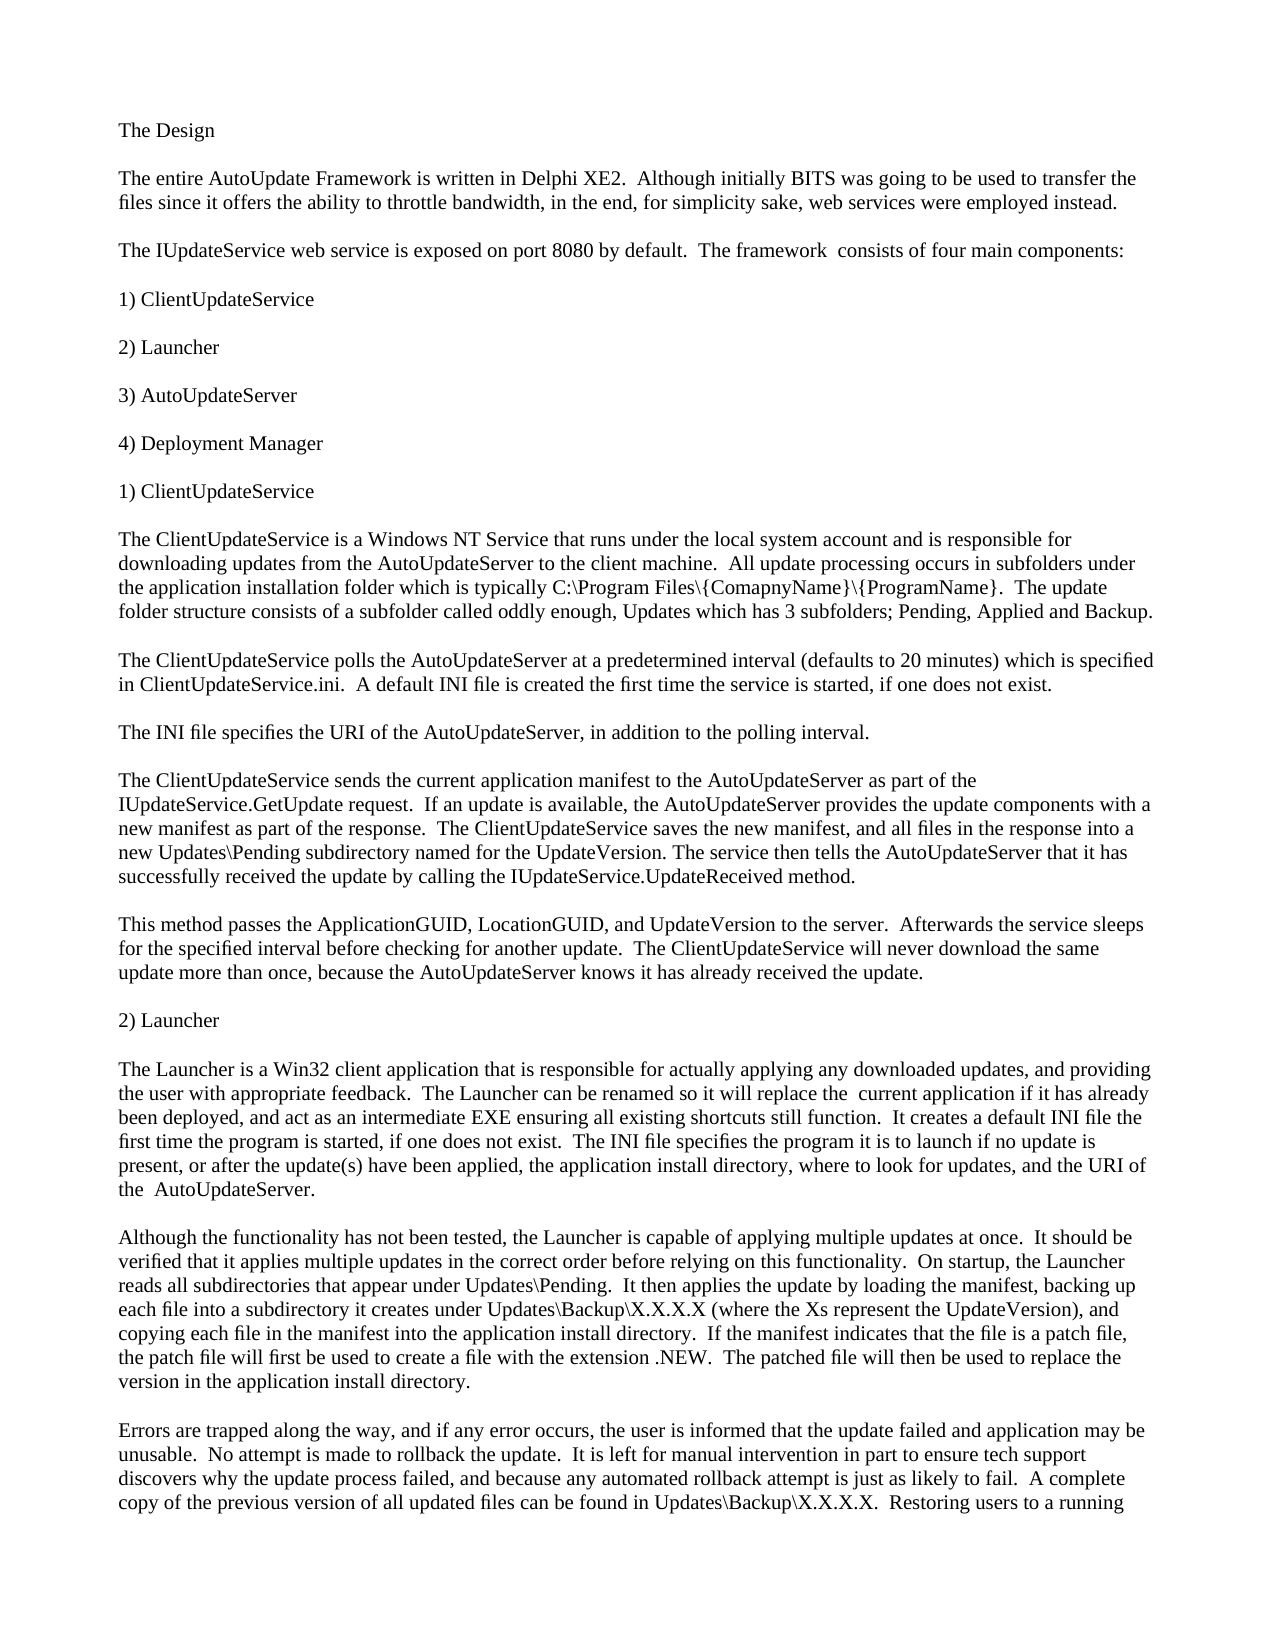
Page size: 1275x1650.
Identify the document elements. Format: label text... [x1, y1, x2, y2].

text The Design [118, 118, 1157, 142]
text The entire AutoUpdate Framework is written in Delphi XE2. Although initially BITS was going to be used to transfer the ﬁles since it offers the ability to throttle bandwidth, in the end, for simplicity sake, web services were employed instead. [118, 166, 1157, 214]
text 2) Launcher [118, 1008, 1157, 1032]
text The ClientUpdateService polls the AutoUpdateServer at a predetermined interval (defaults to 20 minutes) which is speciﬁed in ClientUpdateService.ini. A default INI ﬁle is created the ﬁrst time the service is started, if one does not exist. [118, 647, 1157, 696]
text The Launcher is a Win32 client application that is responsible for actually applying any downloaded updates, and providing the user with appropriate feedback. The Launcher can be renamed so it will replace the current application if it has already been deployed, and act as an intermediate EXE ensuring all existing shortcuts still function. It creates a default INI ﬁle the ﬁrst time the program is started, if one does not exist. The INI ﬁle speciﬁes the program it is to launch if no update is present, or after the update(s) have been applied, the application install directory, where to look for updates, and the URI of the AutoUpdateServer. [118, 1057, 1157, 1201]
text Although the functionality has not been tested, the Launcher is capable of applying multiple updates at once. It should be veriﬁed that it applies multiple updates in the correct order before relying on this functionality. On startup, the Launcher reads all subdirectories that appear under Updates\Pending. It then applies the update by loading the manifest, backing up each ﬁle into a subdirectory it creates under Updates\Backup\X.X.X.X (where the Xs represent the UpdateVersion), and copying each ﬁle in the manifest into the application install directory. If the manifest indicates that the ﬁle is a patch ﬁle, the patch ﬁle will ﬁrst be used to create a ﬁle with the extension .NEW. The patched ﬁle will then be used to replace the version in the application install directory. [118, 1225, 1157, 1393]
text This method passes the ApplicationGUID, LocationGUID, and UpdateVersion to the server. Afterwards the service sleeps for the speciﬁed interval before checking for another update. The ClientUpdateService will never download the same update more than once, because the AutoUpdateServer knows it has already received the update. [118, 912, 1157, 984]
text 3) AutoUpdateServer [118, 383, 1157, 407]
text 4) Deployment Manager [118, 431, 1157, 455]
text 2) Launcher [118, 335, 1157, 359]
text 1) ClientUpdateService [118, 479, 1157, 503]
text The INI ﬁle speciﬁes the URI of the AutoUpdateServer, in addition to the polling interval. [118, 720, 1157, 744]
text The ClientUpdateService sends the current application manifest to the AutoUpdateServer as part of the IUpdateService.GetUpdate request. If an update is available, the AutoUpdateServer provides the update components with a new manifest as part of the response. The ClientUpdateService saves the new manifest, and all ﬁles in the response into a new Updates\Pending subdirectory named for the UpdateVersion. The service then tells the AutoUpdateServer that it has successfully received the update by calling the IUpdateService.UpdateReceived method. [118, 768, 1157, 888]
text The IUpdateService web service is exposed on port 8080 by default. The framework consists of four main components: [118, 238, 1157, 262]
text 1) ClientUpdateService [118, 287, 1157, 311]
text Errors are trapped along the way, and if any error occurs, the user is informed that the update failed and application may be unusable. No attempt is made to rollback the update. It is left for manual intervention in part to ensure tech support discovers why the update process failed, and because any automated rollback attempt is just as likely to fail. A complete copy of the previous version of all updated ﬁles can be found in Updates\Backup\X.X.X.X. Restoring users to a running [118, 1417, 1157, 1514]
text The ClientUpdateService is a Windows NT Service that runs under the local system account and is responsible for downloading updates from the AutoUpdateServer to the client machine. All update processing occurs in subfolders under the application installation folder which is typically C:\Program Files\{ComapnyName}\{ProgramName}. The update folder structure consists of a subfolder called oddly enough, Updates which has 3 subfolders; Pending, Applied and Backup. [118, 527, 1157, 623]
